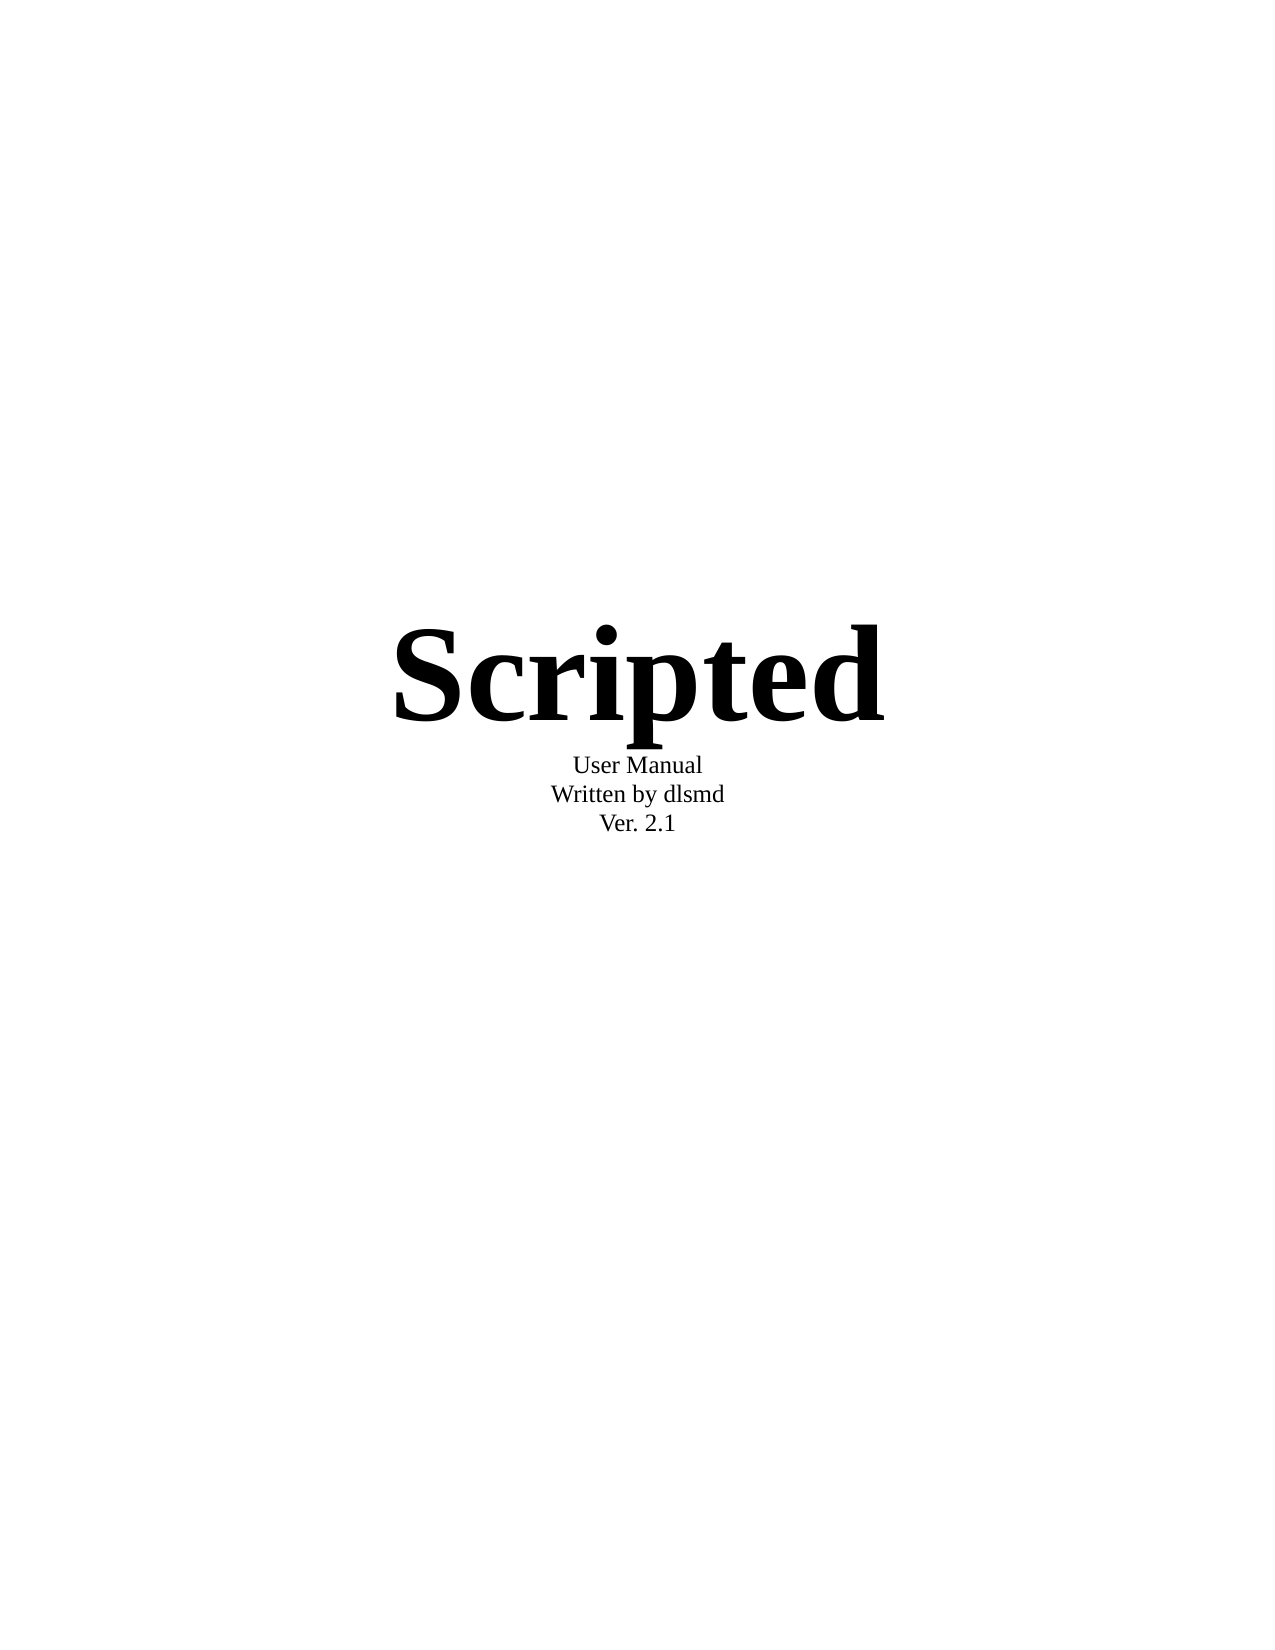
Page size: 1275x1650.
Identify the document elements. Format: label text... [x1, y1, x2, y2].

text Ver. 2.1 [118, 808, 1157, 837]
text Written by dlsmd [118, 779, 1157, 808]
text Scripted [118, 592, 1157, 751]
text User Manual [118, 751, 1157, 779]
